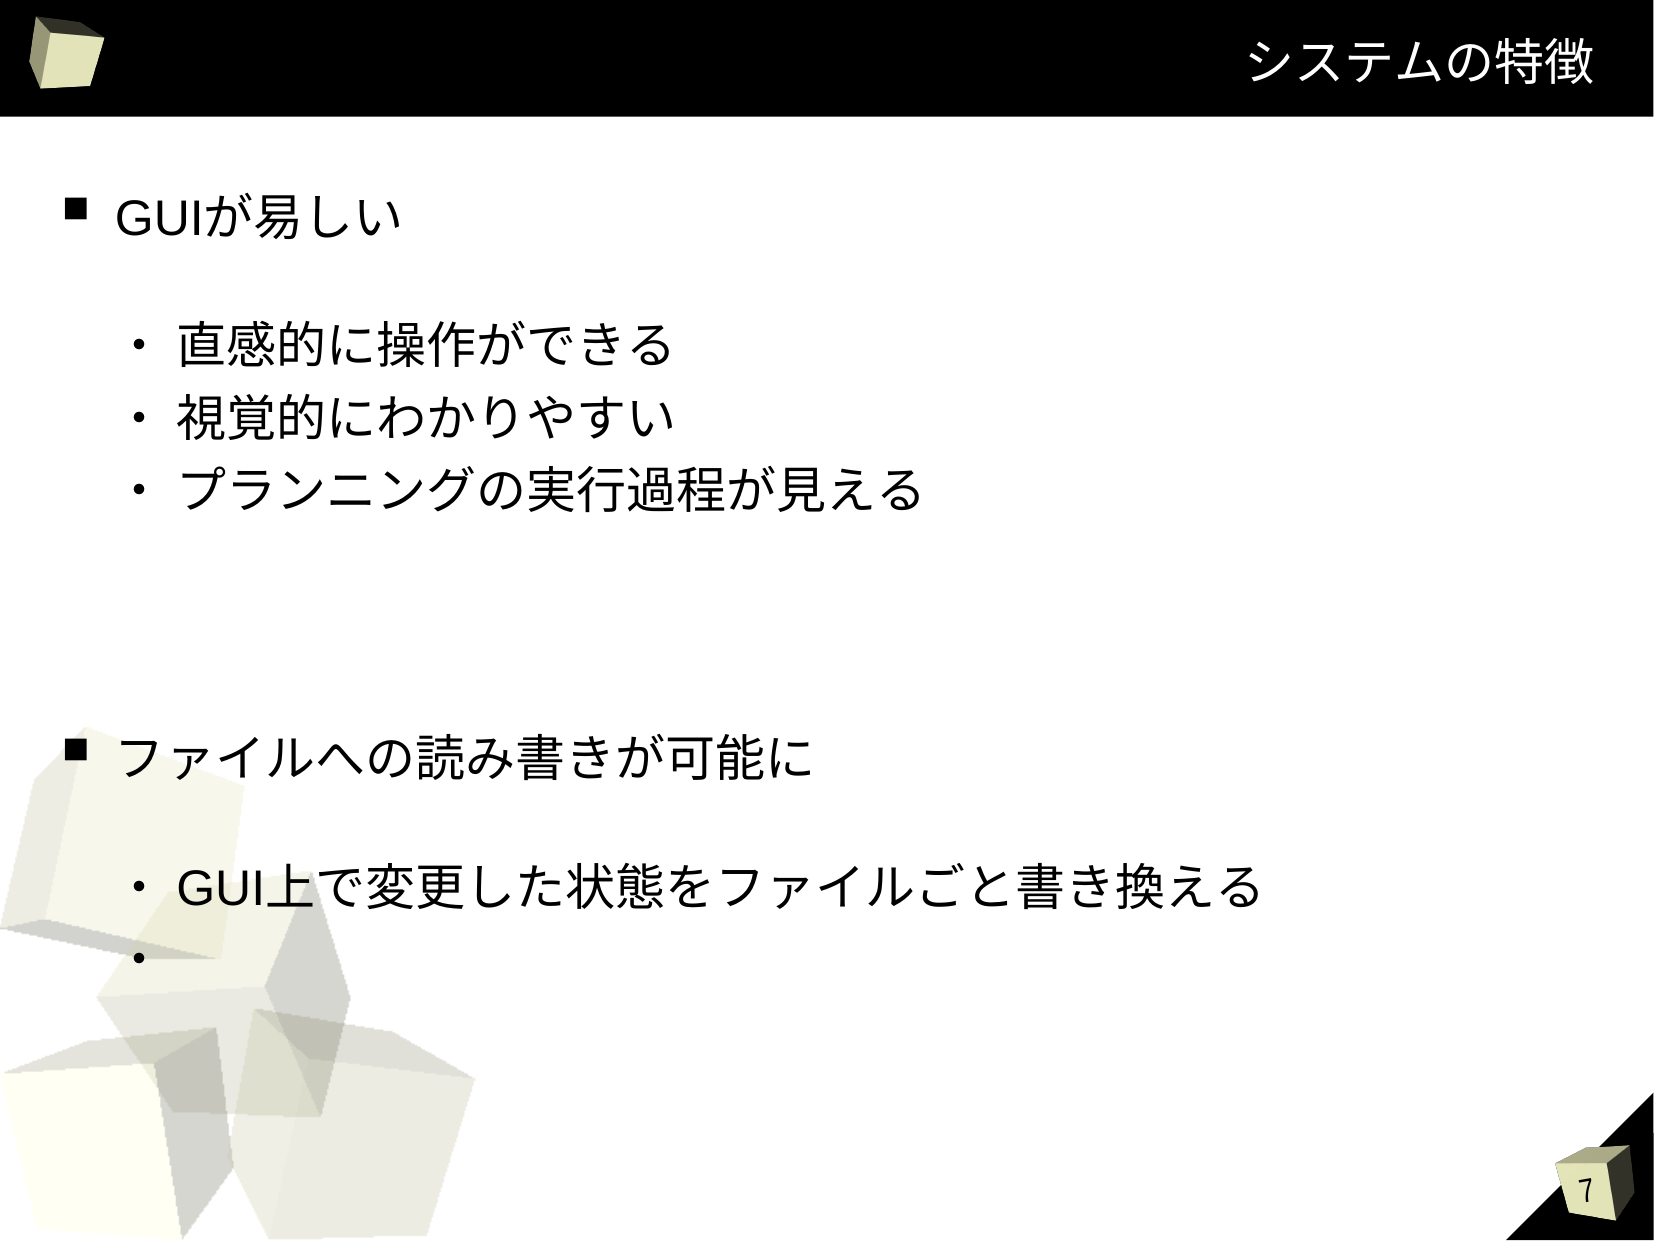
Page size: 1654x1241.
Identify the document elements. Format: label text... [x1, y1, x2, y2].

picture [0, 726, 477, 1241]
list ファイルへの読み書きが可能に ・ GUI上で変更した状態をファイルごと書き換える ・ [44, 718, 1611, 1214]
title システムの特徴 [118, 0, 1595, 119]
list GUIが易しい ・ 直感的に操作ができる ・ 視覚的にわかりやすい ・ プランニングの実行過程が見える [44, 177, 1611, 672]
